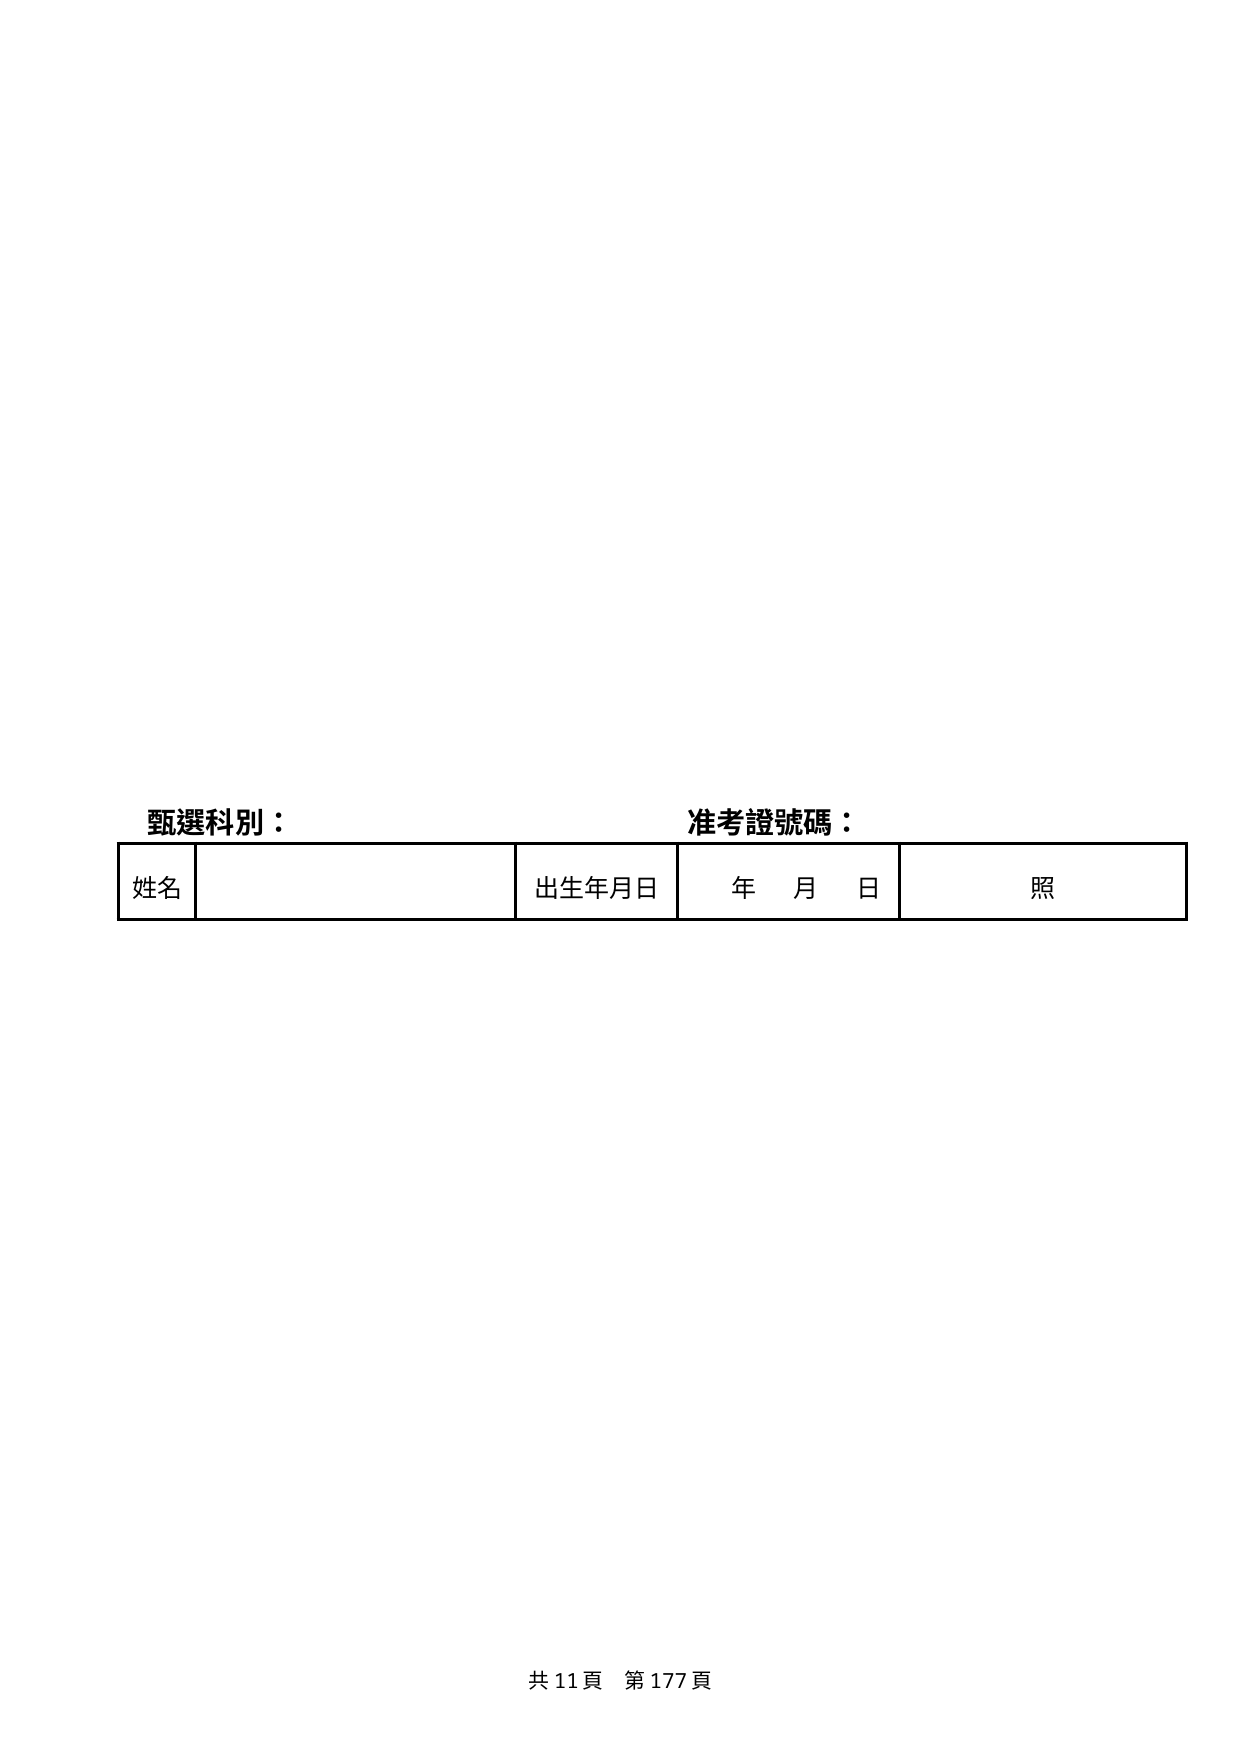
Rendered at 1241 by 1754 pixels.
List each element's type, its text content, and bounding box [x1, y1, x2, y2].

table_header 出生年月日 [517, 845, 676, 918]
table_header [197, 845, 514, 918]
text 甄選科別： 准考證號碼： [118, 799, 1122, 842]
table_header 照 片 [901, 845, 1185, 918]
table_header 年 月 日 [679, 845, 898, 918]
table_header 姓名 [120, 845, 194, 918]
